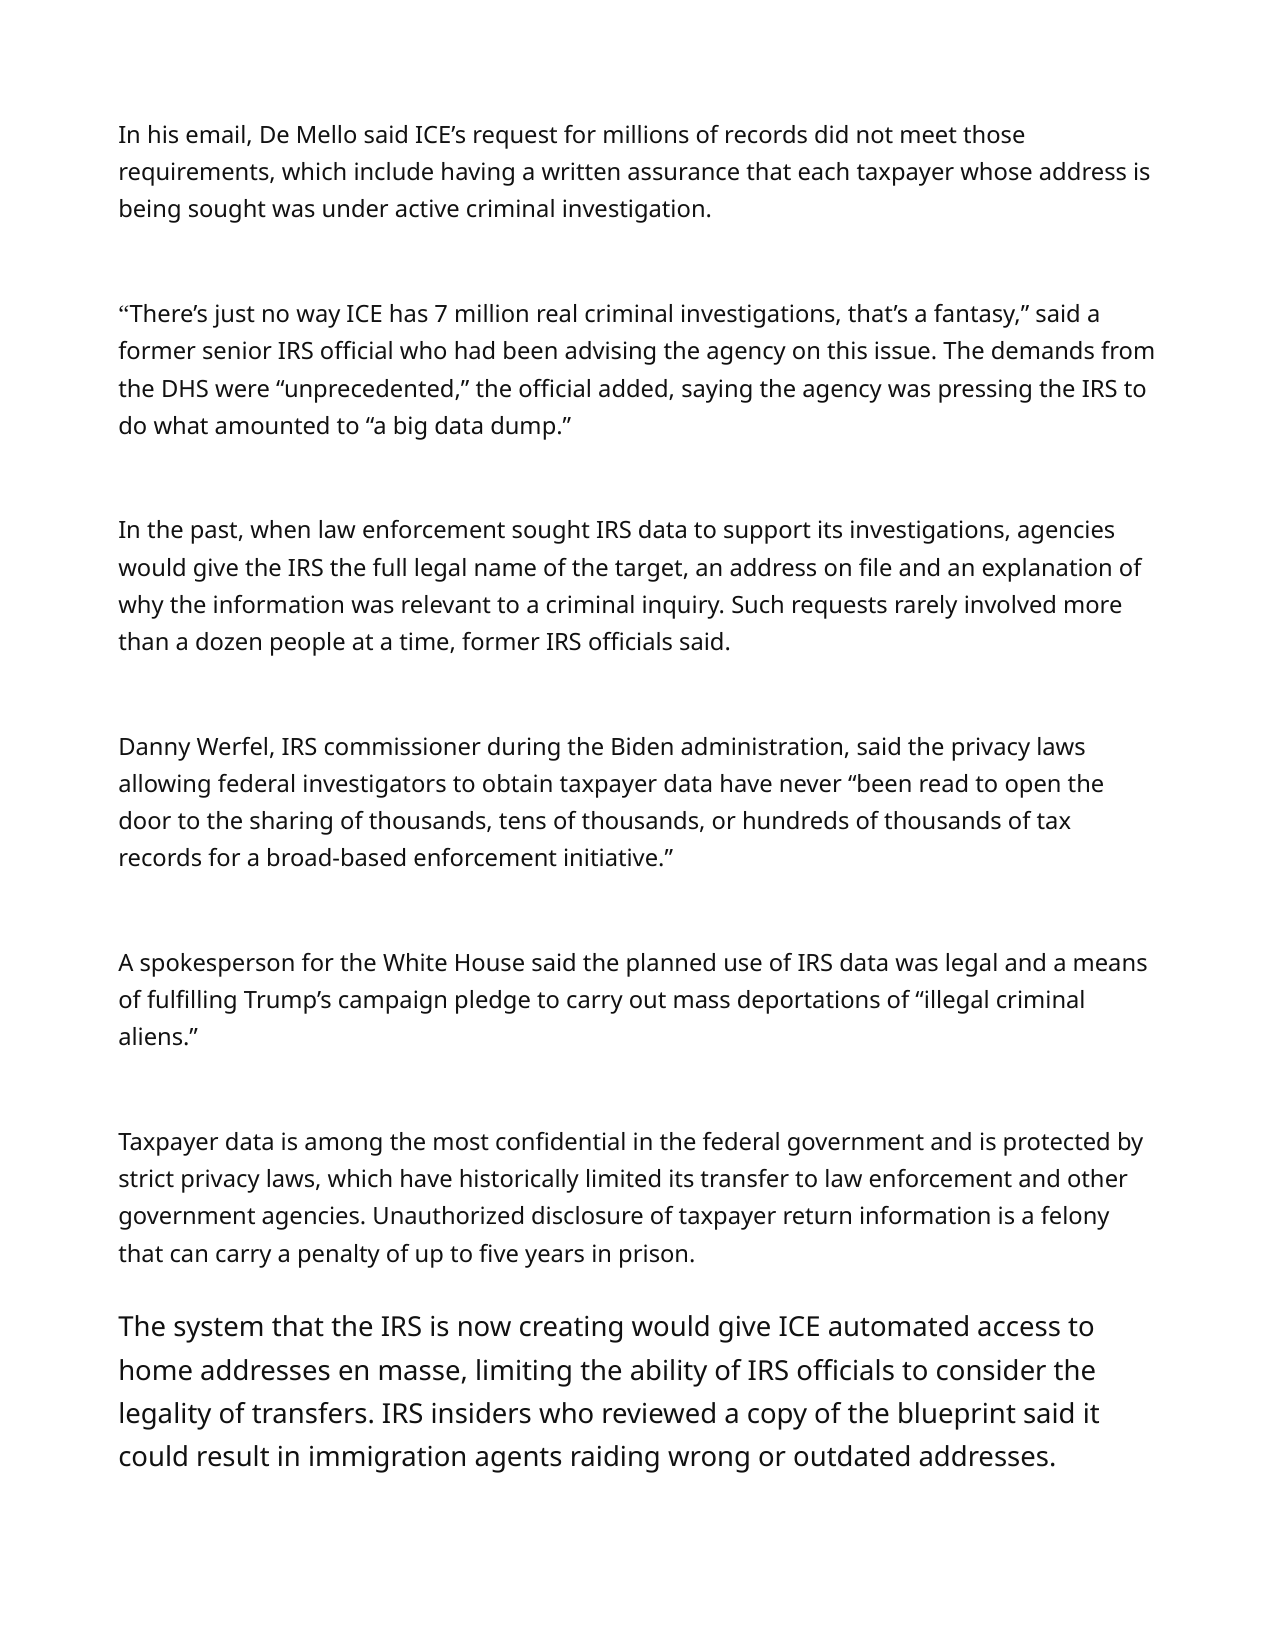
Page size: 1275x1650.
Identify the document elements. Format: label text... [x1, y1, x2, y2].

text In the past, when law enforcement sought IRS data to support its investigations, agencies would give the IRS the full legal name of the target, an address on file and an explanation of why the information was relevant to a criminal inquiry. Such requests rarely involved more than a dozen people at a time, former IRS officials said. [118, 513, 1157, 657]
text A spokesperson for the White House said the planned use of IRS data was legal and a means of fulfilling Trump’s campaign pledge to carry out mass deportations of “illegal criminal aliens.” [118, 946, 1157, 1053]
text “There’s just no way ICE has 7 million real criminal investigations, that’s a fantasy,” said a former senior IRS official who had been advising the agency on this issue. The demands from the DHS were “unprecedented,” the official added, saying the agency was pressing the IRS to do what amounted to “a big data dump.” [118, 297, 1157, 441]
text In his email, De Mello said ICE’s request for millions of records did not meet those requirements, which include having a written assurance that each taxpayer whose address is being sought was under active criminal investigation. [118, 118, 1157, 225]
text Danny Werfel, IRS commissioner during the Biden administration, said the privacy laws allowing federal investigators to obtain taxpayer data have never “been read to open the door to the sharing of thousands, tens of thousands, or hundreds of thousands of tax records for a broad-based enforcement initiative.” [118, 730, 1157, 874]
text The system that the IRS is now creating would give ICE automated access to home addresses en masse, limiting the ability of IRS officials to consider the legality of transfers. IRS insiders who reviewed a copy of the blueprint said it could result in immigration agents raiding wrong or outdated addresses. [118, 1307, 1157, 1474]
text Taxpayer data is among the most confidential in the federal government and is protected by strict privacy laws, which have historically limited its transfer to law enforcement and other government agencies. Unauthorized disclosure of taxpayer return information is a felony that can carry a penalty of up to five years in prison. [118, 1125, 1157, 1269]
